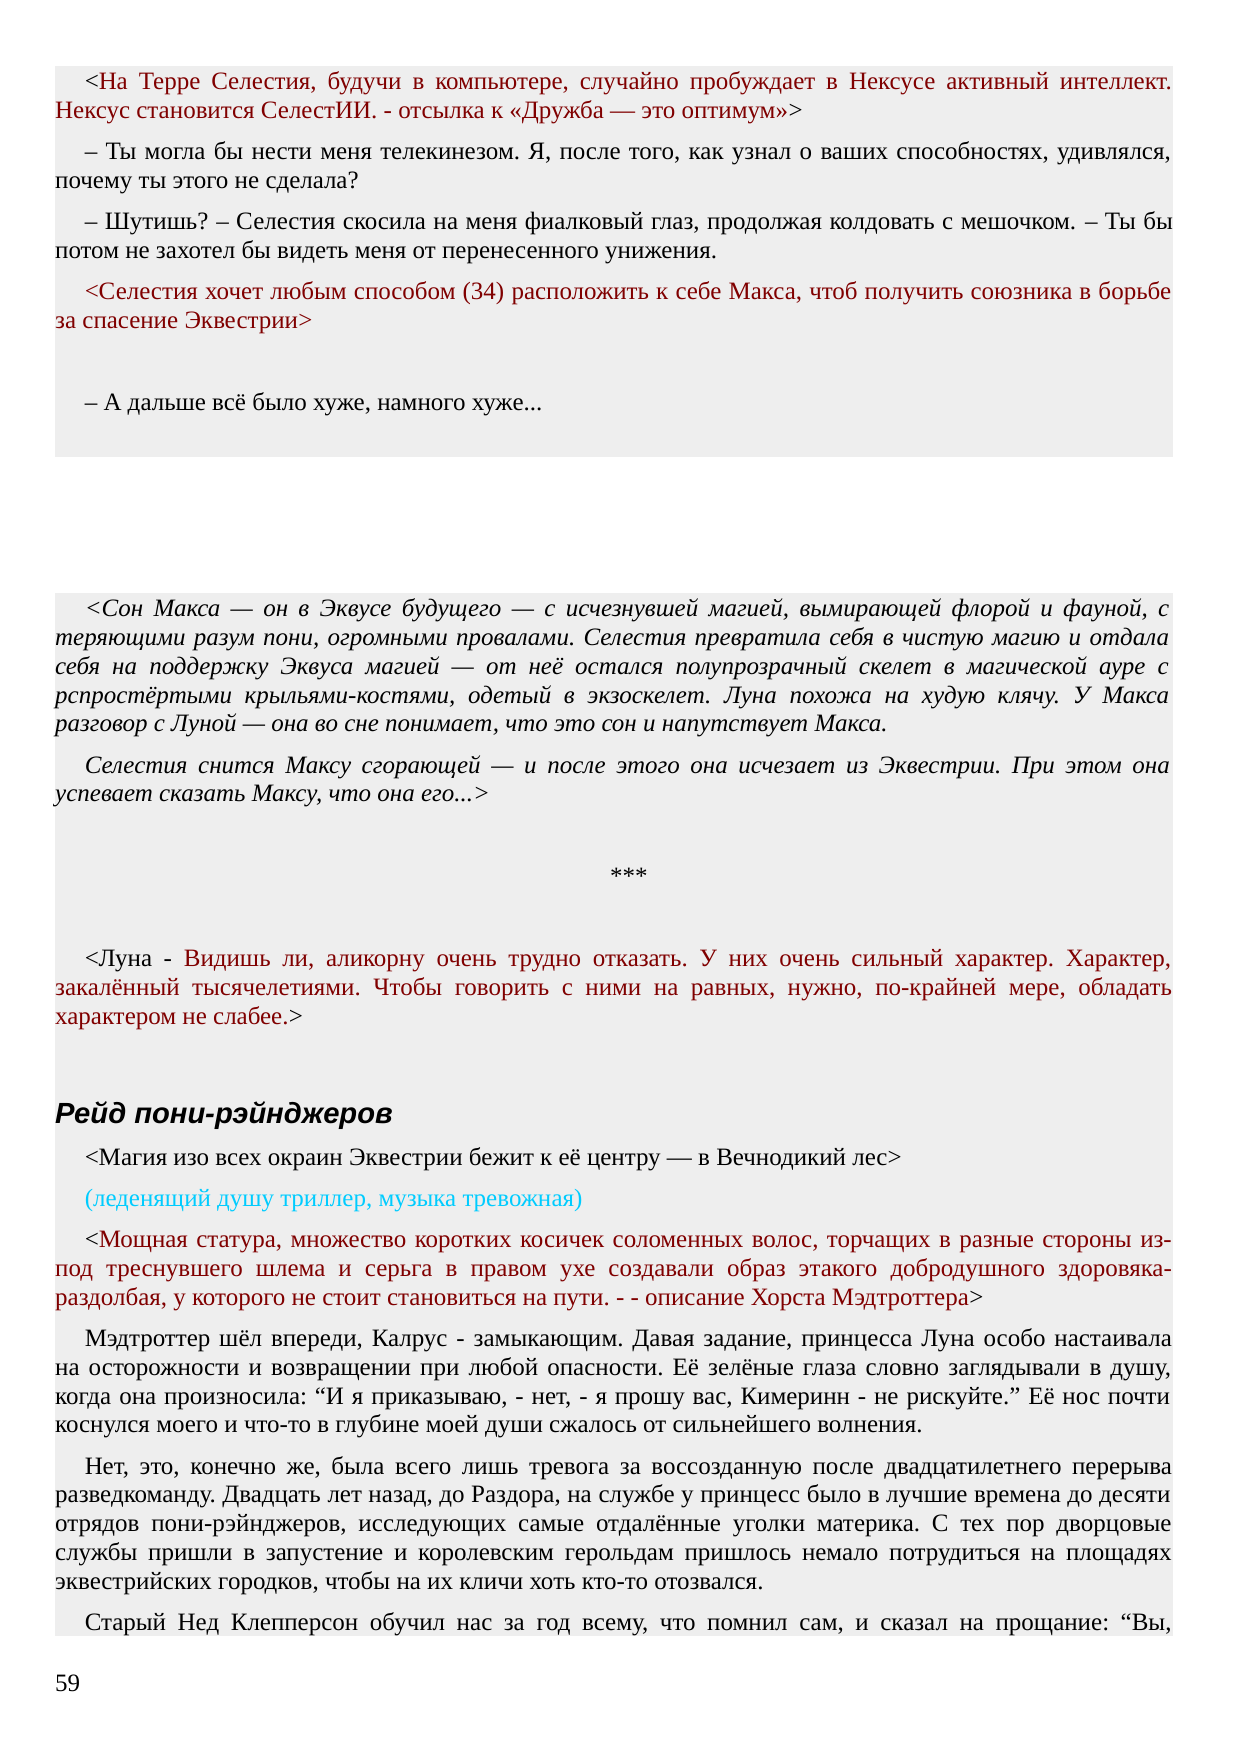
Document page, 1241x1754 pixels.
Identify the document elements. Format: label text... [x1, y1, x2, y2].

text Селестия снится Максу сгорающей — и после этого она исчезает из Эквестрии. При этом она успевает сказать Максу, что она его...> [55, 750, 1173, 807]
text <Магия изо всех окраин Эквестрии бежит к её центру — в Вечнодикий лес> [55, 1142, 1173, 1171]
text Нет, это, конечно же, была всего лишь тревога за воссозданную после двадцатилетнего перерыва разведкоманду. Двадцать лет назад, до Раздора, на службе у принцесс было в лучшие времена до десяти отрядов пони-рэйнджеров, исследующих самые отдалённые уголки материка. С тех пор дворцовые службы пришли в запустение и королевским герольдам пришлось немало потрудиться на площадях эквестрийских городков, чтобы на их кличи хоть кто-то отозвался. [55, 1451, 1173, 1594]
text *** [55, 861, 1173, 890]
text <Сон Макса — он в Эквусе будущего — с исчезнувшей магией, вымирающей флорой и фауной, с теряющими разум пони, огромными провалами. Селестия превратила себя в чистую магию и отдала себя на поддержку Эквуса магией — от неё остался полупрозрачный скелет в магической ауре с рспростёртыми крыльями-костями, одетый в экзоскелет. Луна похожа на худую клячу. У Макса разговор с Луной — она во сне понимает, что это сон и напутствует Макса. [55, 593, 1173, 737]
text Старый Нед Клепперсон обучил нас за год всему, что помнил сам, и сказал на прощание: “Вы, [55, 1607, 1173, 1636]
text <Луна - Видишь ли, аликорну очень трудно отказать. У них очень сильный характер. Характер, закалённый тысячелетиями. Чтобы говорить с ними на равных, нужно, по-крайней мере, обладать характером не слабее.> [55, 943, 1173, 1030]
text – Ты могла бы нести меня телекинезом. Я, после того, как узнал о ваших способностях, удивлялся, почему ты этого не сделала? [55, 136, 1173, 193]
text <Мощная статура, множество коротких косичек соломенных волос, торчащих в разные стороны из-под треснувшего шлема и серьга в правом ухе создавали образ этакого добродушного здоровяка-раздолбая, у которого не стоит становиться на пути. - - описание Хорста Мэдтроттера> [55, 1224, 1173, 1311]
text <Селестия хочет любым способом (34) расположить к себе Макса, чтоб получить союзника в борьбе за спасение Эквестрии> [55, 276, 1173, 333]
subtitle Рейд пони-рэйнджеров [55, 1096, 1173, 1129]
text <На Терре Селестия, будучи в компьютере, случайно пробуждает в Нексусе активный интеллект. Нексус становится СелестИИ. - отсылка к «Дружба — это оптимум»> [55, 66, 1173, 123]
text – А дальше всё было хуже, намного хуже... [55, 387, 1173, 416]
text – Шутишь? – Селестия скосила на меня фиалковый глаз, продолжая колдовать с мешочком. – Ты бы потом не захотел бы видеть меня от перенесенного унижения. [55, 206, 1173, 263]
text Мэдтроттер шёл впереди, Калрус - замыкающим. Давая задание, принцесса Луна особо настаивала на осторожности и возвращении при любой опасности. Её зелёные глаза словно заглядывали в душу, когда она произносила: “И я приказываю, - нет, - я прошу вас, Кимеринн - не рискуйте.” Её нос почти коснулся моего и что-то в глубине моей души сжалось от сильнейшего волнения. [55, 1323, 1173, 1438]
text (леденящий душу триллер, музыка тревожная) [55, 1183, 1173, 1212]
